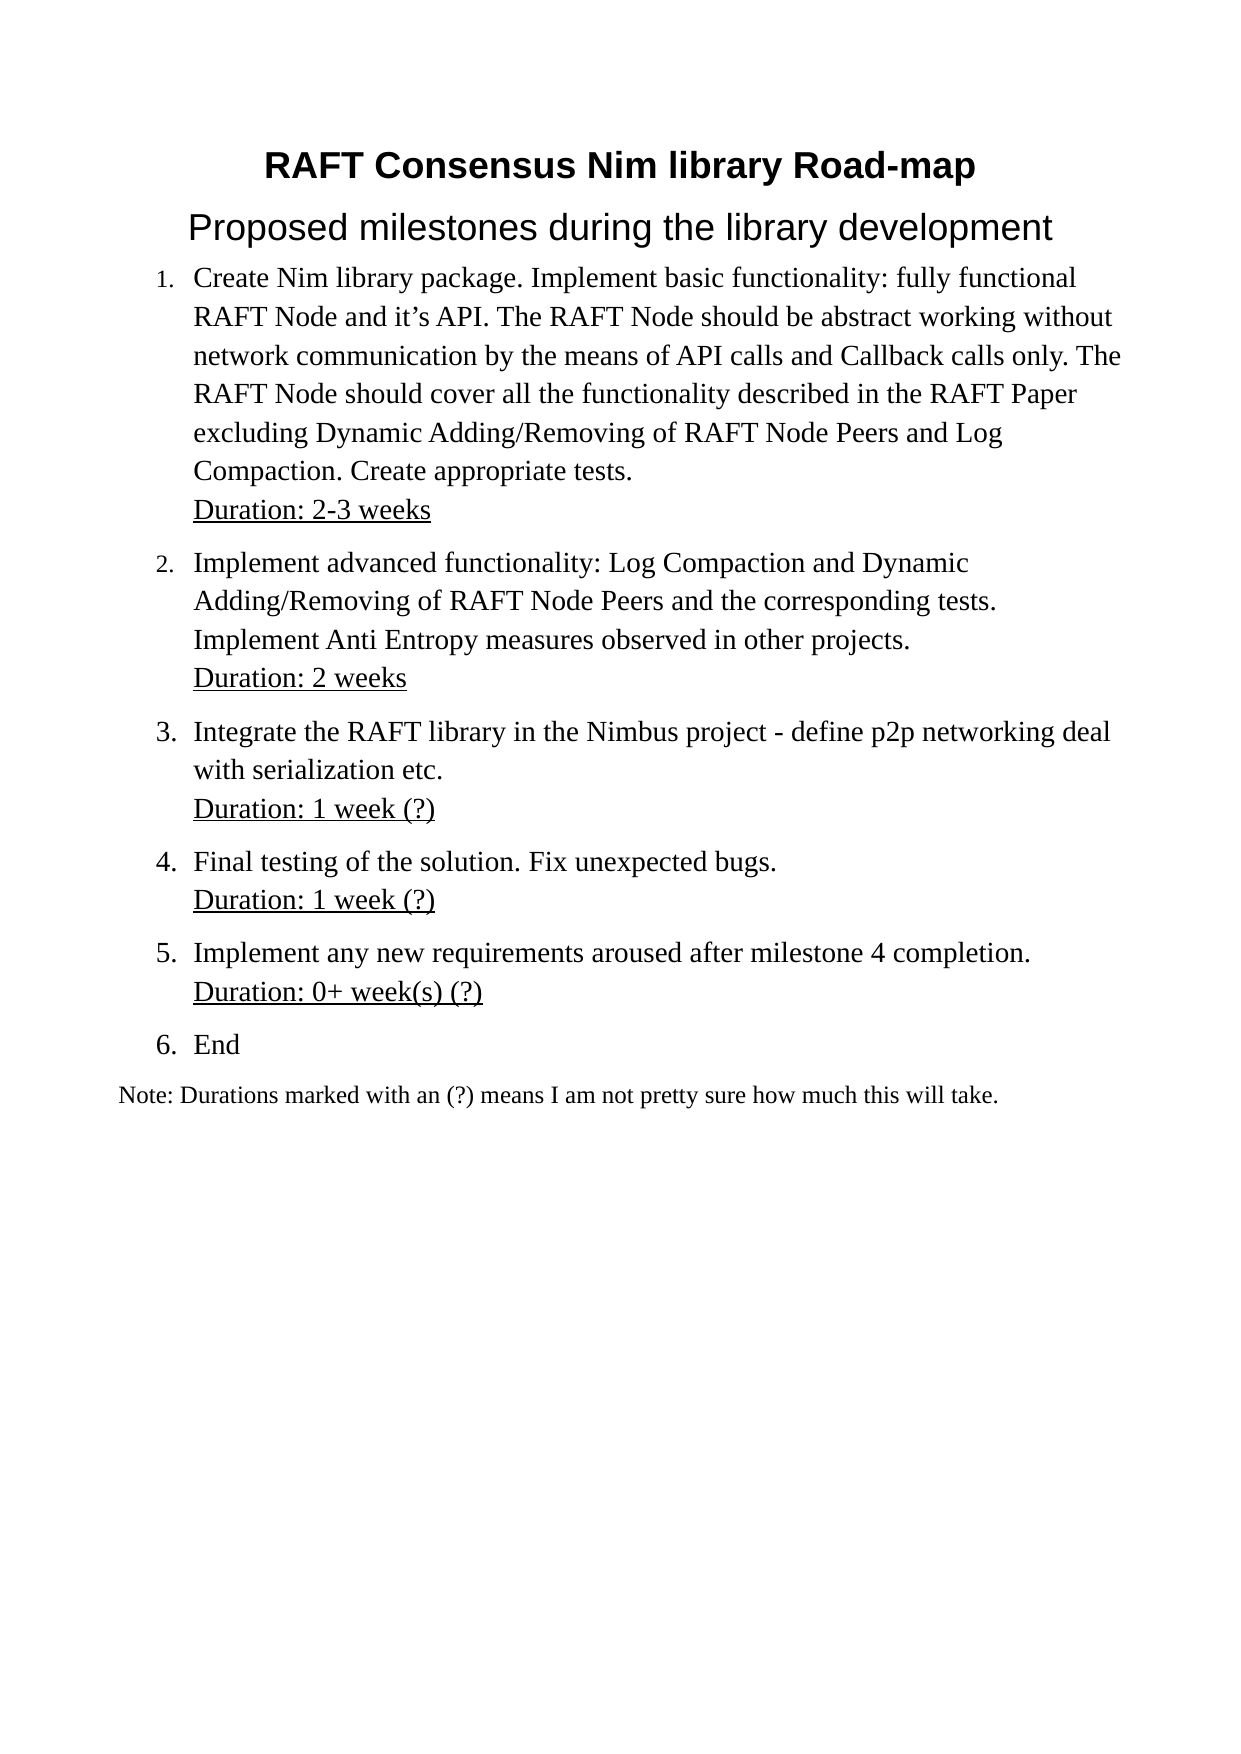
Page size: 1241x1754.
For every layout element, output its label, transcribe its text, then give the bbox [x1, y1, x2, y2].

list Implement advanced functionality: Log Compaction and Dynamic Adding/Removing of RAFT Node Peers and the corresponding tests. Implement Anti Entropy measures observed in other projects. Duration: 2 weeks [156, 545, 1122, 694]
list Implement any new requirements aroused after milestone 4 completion. Duration: 0+ week(s) (?) [156, 936, 1122, 1008]
list Integrate the RAFT library in the Nimbus project - define p2p networking deal with serialization etc. Duration: 1 week (?) [156, 714, 1122, 824]
text Note: Durations marked with an (?) means I am not pretty sure how much this will take. [118, 1080, 1122, 1109]
subtitle Proposed milestones during the library development [118, 205, 1122, 248]
list End [156, 1027, 1122, 1061]
list Create Nim library package. Implement basic functionality: fully functional RAFT Node and it’s API. The RAFT Node should be abstract working without network communication by the means of API calls and Callback calls only. The RAFT Node should cover all the functionality described in the RAFT Paper excluding Dynamic Adding/Removing of RAFT Node Peers and Log Compaction. Create appropriate tests. Duration: 2-3 weeks [156, 261, 1122, 525]
list Final testing of the solution. Fix unexpected bugs. Duration: 1 week (?) [156, 844, 1122, 916]
subtitle RAFT Consensus Nim library Road-map [118, 143, 1122, 186]
